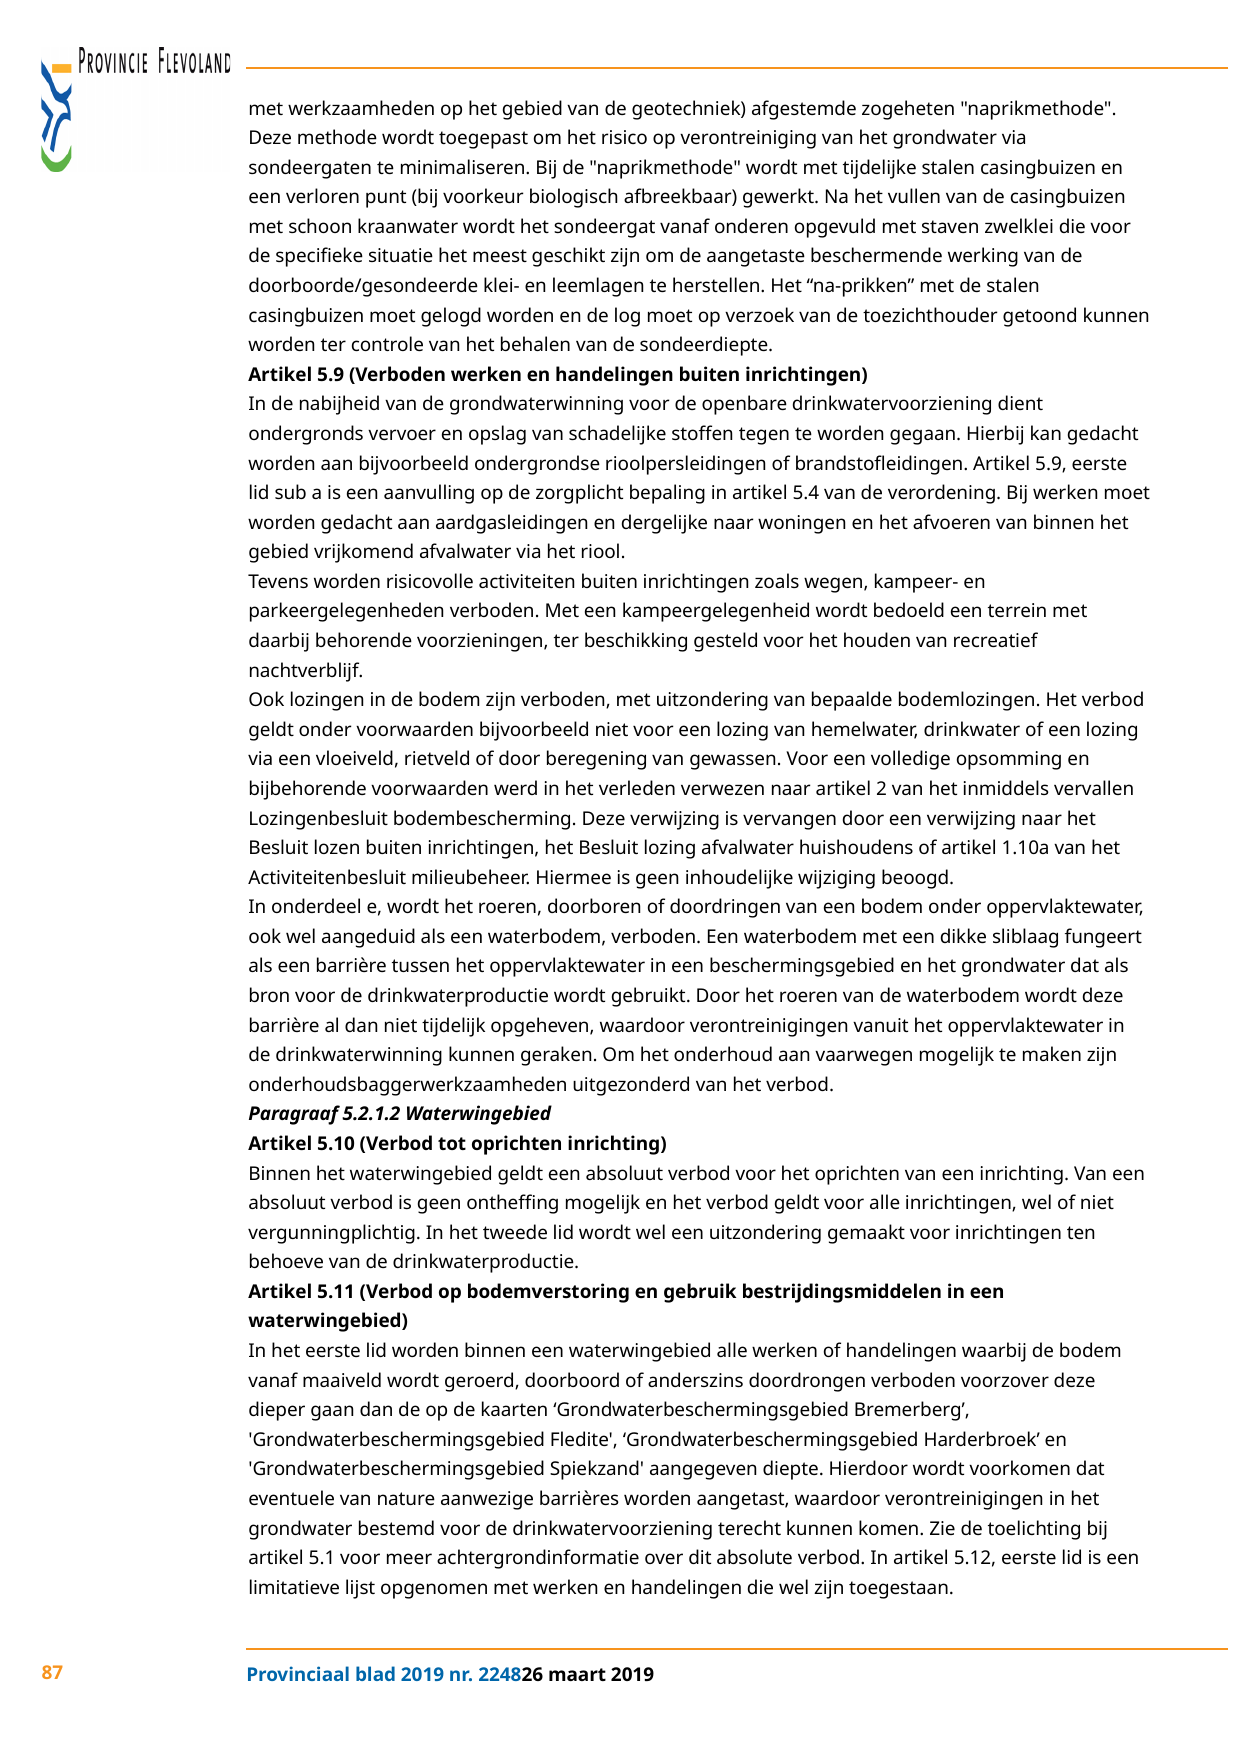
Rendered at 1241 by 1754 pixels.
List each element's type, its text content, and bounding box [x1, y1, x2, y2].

text In het eerste lid worden binnen een waterwingebied alle werken of handelingen waarbij de bodem vanaf maaiveld wordt geroerd, doorboord of anderszins doordrongen verboden voorzover deze dieper gaan dan de op de kaarten ‘Grondwaterbeschermingsgebied Bremerberg’, 'Grondwaterbeschermingsgebied Fledite', ‘Grondwaterbeschermingsgebied Harderbroek’ en 'Grondwaterbeschermingsgebied Spiekzand' aangegeven diepte. Hierdoor wordt voorkomen dat eventuele van nature aanwezige barrières worden aangetast, waardoor verontreinigingen in het grondwater bestemd voor de drinkwatervoorziening terecht kunnen komen. Zie de toelichting bij artikel 5.1 voor meer achtergrondinformatie over dit absolute verbod. In artikel 5.12, eerste lid is een limitatieve lijst opgenomen met werken en handelingen die wel zijn toegestaan. [248, 1337, 1152, 1600]
text Artikel 5.9 (Verboden werken en handelingen buiten inrichtingen) [248, 361, 1152, 387]
text Binnen het waterwingebied geldt een absoluut verbod voor het oprichten van een inrichting. Van een absoluut verbod is geen ontheffing mogelijk en het verbod geldt voor alle inrichtingen, wel of niet vergunningplichtig. In het tweede lid wordt wel een uitzondering gemaakt voor inrichtingen ten behoeve van de drinkwaterproductie. [248, 1160, 1152, 1274]
text Paragraaf 5.2.1.2 Waterwingebied [248, 1101, 1152, 1126]
text Artikel 5.10 (Verbod tot oprichten inrichting) [248, 1130, 1152, 1156]
text In onderdeel e, wordt het roeren, doorboren of doordringen van een bodem onder oppervlaktewater, ook wel aangeduid als een waterbodem, verboden. Een waterbodem met een dikke sliblaag fungeert als een barrière tussen het oppervlaktewater in een beschermingsgebied en het grondwater dat als bron voor de drinkwaterproductie wordt gebruikt. Door het roeren van de waterbodem wordt deze barrière al dan niet tijdelijk opgeheven, waardoor verontreinigingen vanuit het oppervlaktewater in de drinkwaterwinning kunnen geraken. Om het onderhoud aan vaarwegen mogelijk te maken zijn onderhoudsbaggerwerkzaamheden uitgezonderd van het verbod. [248, 893, 1152, 1097]
text Ook lozingen in de bodem zijn verboden, met uitzondering van bepaalde bodemlozingen. Het verbod geldt onder voorwaarden bijvoorbeeld niet voor een lozing van hemelwater, drinkwater of een lozing via een vloeiveld, rietveld of door beregening van gewassen. Voor een volledige opsomming en bijbehorende voorwaarden werd in het verleden verwezen naar artikel 2 van het inmiddels vervallen Lozingenbesluit bodembescherming. Deze verwijzing is vervangen door een verwijzing naar het Besluit lozen buiten inrichtingen, het Besluit lozing afvalwater huishoudens of artikel 1.10a van het Activiteitenbesluit milieubeheer. Hiermee is geen inhoudelijke wijziging beoogd. [248, 686, 1152, 890]
text Artikel 5.11 (Verbod op bodemverstoring en gebruik bestrijdingsmiddelen in een waterwingebied) [248, 1278, 1152, 1333]
picture [41, 47, 231, 172]
text Tevens worden risicovolle activiteiten buiten inrichtingen zoals wegen, kampeer- en parkeergelegenheden verboden. Met een kampeergelegenheid wordt bedoeld een terrein met daarbij behorende voorzieningen, ter beschikking gesteld voor het houden van recreatief nachtverblijf. [248, 568, 1152, 683]
text met werkzaamheden op het gebied van de geotechniek) afgestemde zogeheten "naprikmethode". Deze methode wordt toegepast om het risico op verontreiniging van het grondwater via sondeergaten te minimaliseren. Bij de "naprikmethode" wordt met tijdelijke stalen casingbuizen en een verloren punt (bij voorkeur biologisch afbreekbaar) gewerkt. Na het vullen van de casingbuizen met schoon kraanwater wordt het sondeergat vanaf onderen opgevuld met staven zwelklei die voor de specifieke situatie het meest geschikt zijn om de aangetaste beschermende werking van de doorboorde/gesondeerde klei- en leemlagen te herstellen. Het “na-prikken” met de stalen casingbuizen moet gelogd worden en de log moet op verzoek van de toezichthouder getoond kunnen worden ter controle van het behalen van de sondeerdiepte. [248, 95, 1152, 357]
text In de nabijheid van de grondwaterwinning voor de openbare drinkwatervoorziening dient ondergronds vervoer en opslag van schadelijke stoffen tegen te worden gegaan. Hierbij kan gedacht worden aan bijvoorbeeld ondergrondse rioolpersleidingen of brandstofleidingen. Artikel 5.9, eerste lid sub a is een aanvulling op de zorgplicht bepaling in artikel 5.4 van de verordening. Bij werken moet worden gedacht aan aardgasleidingen en dergelijke naar woningen en het afvoeren van binnen het gebied vrijkomend afvalwater via het riool. [248, 391, 1152, 564]
